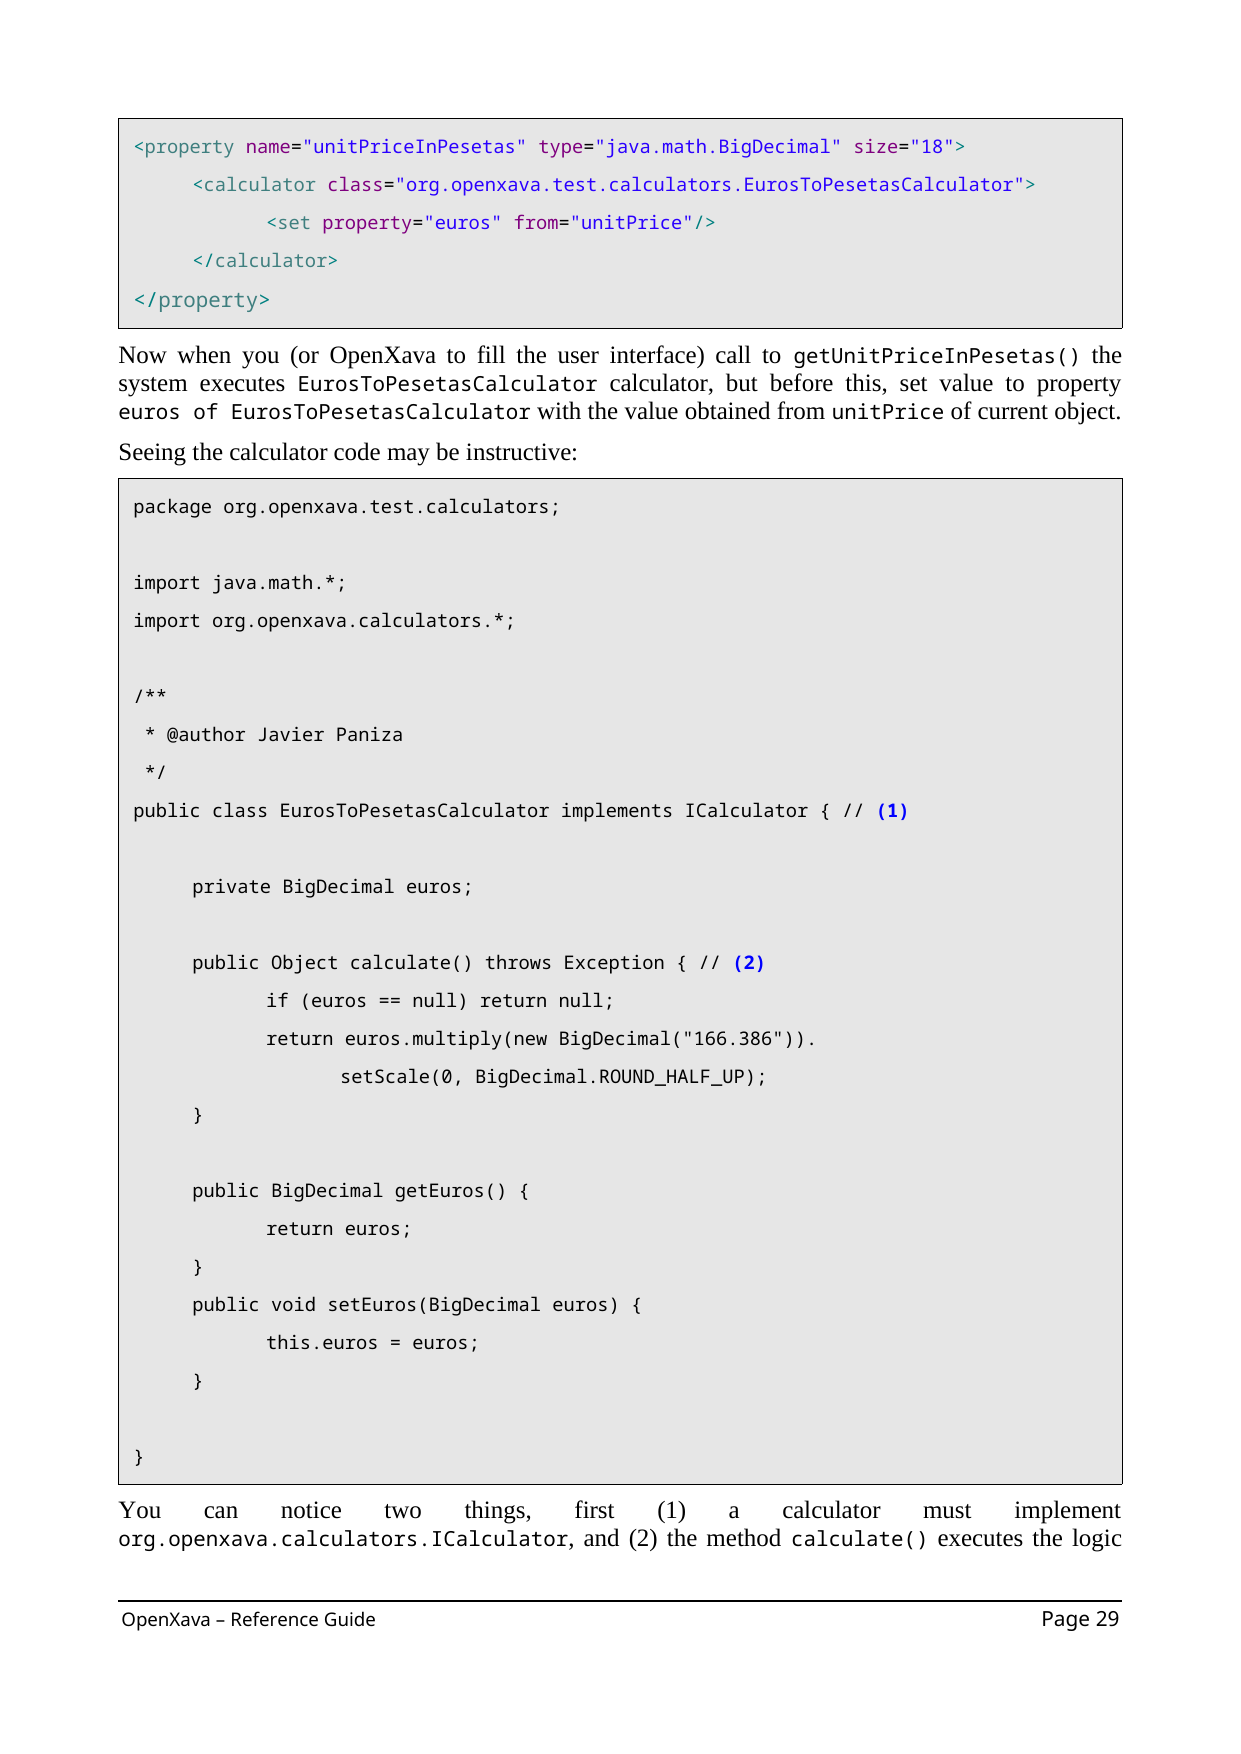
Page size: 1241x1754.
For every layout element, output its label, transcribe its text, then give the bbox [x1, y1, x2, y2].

text return euros; [119, 1201, 1122, 1238]
text } [119, 1086, 1122, 1124]
text <set property="euros" from="unitPrice"/> [119, 194, 1122, 232]
text } [119, 1238, 1122, 1277]
text Now when you (or OpenXava to fill the user interface) call to getUnitPriceInPesetas() the system executes EurosToPesetasCalculator calculator, but before this, set value to property euros of EurosToPesetasCalculator with the value obtained from unitPrice of current object. [118, 341, 1122, 425]
text <property name="unitPriceInPesetas" type="java.math.BigDecimal" size="18"> [119, 119, 1122, 156]
text public BigDecimal getEuros() { [119, 1162, 1122, 1201]
text * @author Javier Paniza [119, 706, 1122, 744]
text */ [119, 744, 1122, 782]
text setScale(0, BigDecimal.ROUND_HALF_UP); [119, 1048, 1122, 1086]
text public Object calculate() throws Exception { // (2) [119, 934, 1122, 972]
text Seeing the calculator code may be instructive: [118, 438, 1122, 466]
text if (euros == null) return null; [119, 972, 1122, 1010]
text </property> [119, 270, 1122, 328]
text import java.math.*; [119, 554, 1122, 592]
text public void setEuros(BigDecimal euros) { [119, 1277, 1122, 1314]
text this.euros = euros; [119, 1314, 1122, 1353]
text /** [119, 668, 1122, 706]
text </calculator> [119, 232, 1122, 270]
text <calculator class="org.openxava.test.calculators.EurosToPesetasCalculator"> [119, 156, 1122, 194]
text You can notice two things, first (1) a calculator must implement org.openxava.calculators.ICalculator, and (2) the method calculate() executes the logic [118, 1496, 1122, 1552]
text import org.openxava.calculators.*; [119, 592, 1122, 630]
text return euros.multiply(new BigDecimal("166.386")). [119, 1010, 1122, 1048]
text public class EurosToPesetasCalculator implements ICalculator { // (1) [119, 782, 1122, 820]
text private BigDecimal euros; [119, 858, 1122, 896]
text } [119, 1429, 1122, 1484]
text package org.openxava.test.calculators; [119, 479, 1122, 516]
text } [119, 1353, 1122, 1391]
